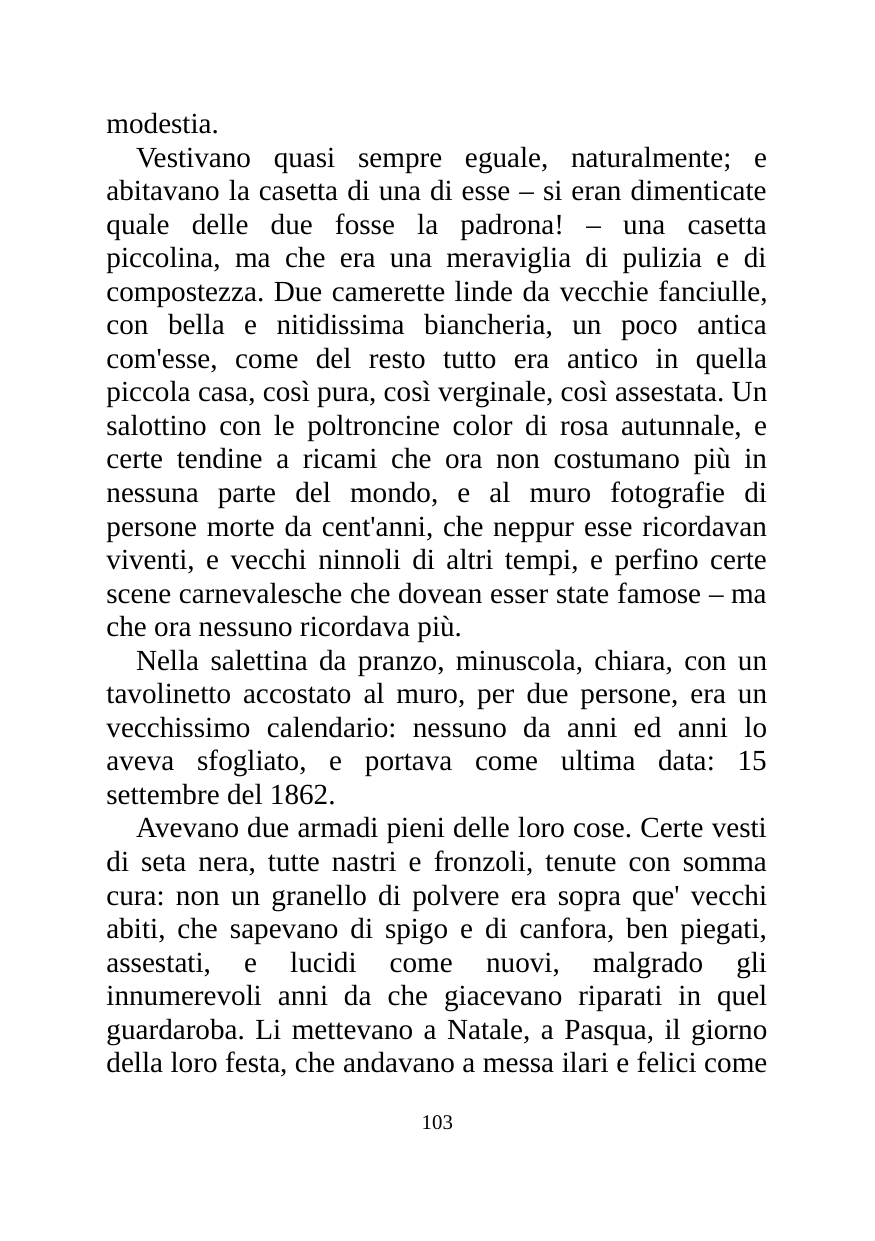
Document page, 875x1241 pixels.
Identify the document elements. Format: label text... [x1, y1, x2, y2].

text modestia. [106, 106, 768, 140]
text Vestivano quasi sempre eguale, naturalmente; e abitavano la casetta di una di esse – si eran dimenticate quale delle due fosse la padrona! – una casetta piccolina, ma che era una meraviglia di pulizia e di compostezza. Due camerette linde da vecchie fanciulle, con bella e nitidissima biancheria, un poco antica com'esse, come del resto tutto era antico in quella piccola casa, così pura, così verginale, così assestata. Un salottino con le poltroncine color di rosa autunnale, e certe tendine a ricami che ora non costumano più in nessuna parte del mondo, e al muro fotografie di persone morte da cent'anni, che neppur esse ricordavan viventi, e vecchi ninnoli di altri tempi, e perfino certe scene carnevalesche che dovean esser state famose – ma che ora nessuno ricordava più. [106, 140, 768, 643]
text Avevano due armadi pieni delle loro cose. Certe vesti di seta nera, tutte nastri e fronzoli, tenute con somma cura: non un granello di polvere era sopra que' vecchi abiti, che sapevano di spigo e di canfora, ben piegati, assestati, e lucidi come nuovi, malgrado gli innumerevoli anni da che giacevano riparati in quel guardaroba. Li mettevano a Natale, a Pasqua, il giorno della loro festa, che andavano a messa ilari e felici come [106, 811, 768, 1079]
text Nella salettina da pranzo, minuscola, chiara, con un tavolinetto accostato al muro, per due persone, era un vecchissimo calendario: nessuno da anni ed anni lo aveva sfogliato, e portava come ultima data: 15 settembre del 1862. [106, 643, 768, 811]
